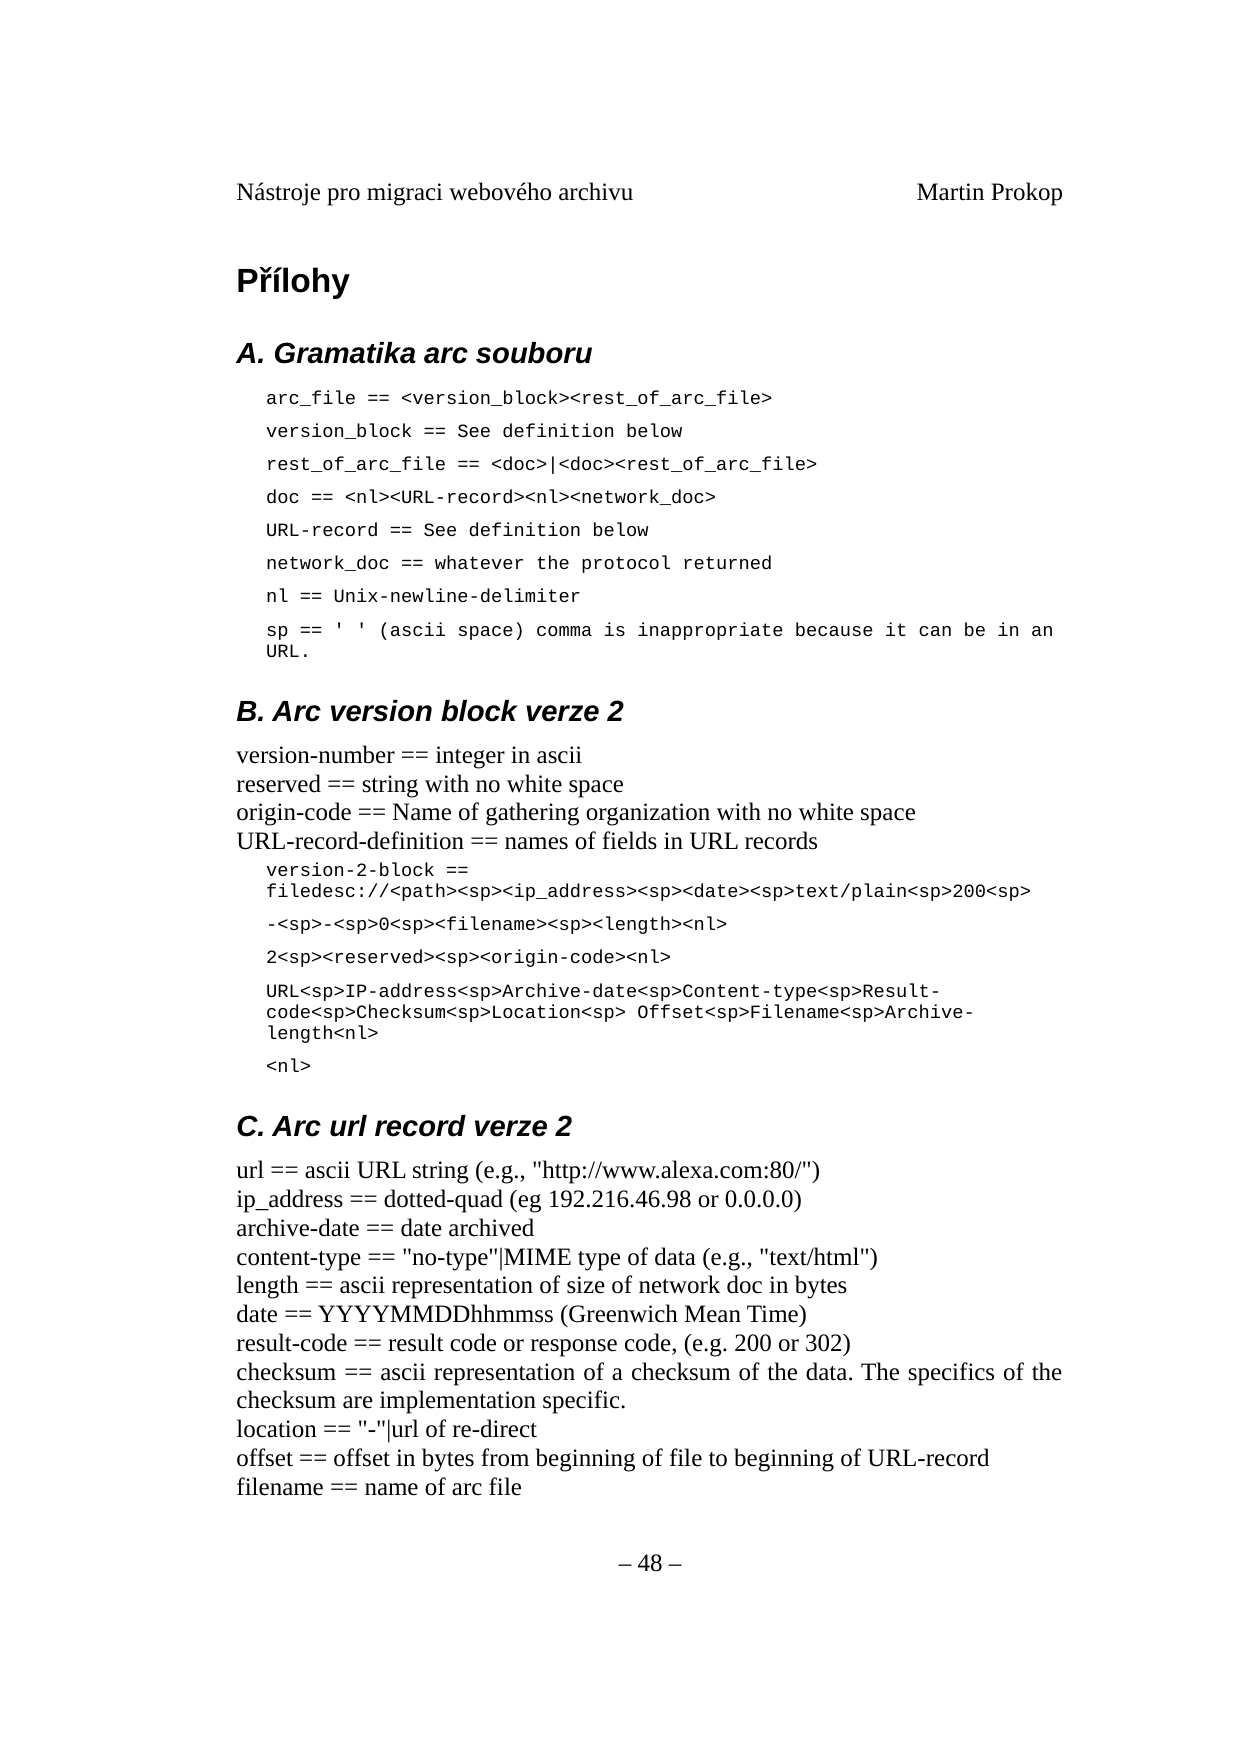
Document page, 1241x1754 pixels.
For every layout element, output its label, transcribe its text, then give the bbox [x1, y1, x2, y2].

text doc == <nl><URL-record><nl><network_doc> [266, 488, 1063, 509]
text network_doc == whatever the protocol returned [266, 554, 1063, 575]
text location == "-"|url of re-direct [236, 1414, 1063, 1443]
text URL-record-definition == names of fields in URL records [236, 826, 1063, 855]
text version_block == See definition below [266, 422, 1063, 443]
text version-2-block == filedesc://<path><sp><ip_address><sp><date><sp>text/plain<sp>200<sp> [266, 861, 1063, 903]
subtitle B. Arc version block verze 2 [236, 694, 1063, 727]
text sp == ' ' (ascii space) comma is inappropriate because it can be in an URL. [266, 620, 1063, 663]
text archive-date == date archived [236, 1213, 1063, 1242]
subtitle C. Arc url record verze 2 [236, 1109, 1063, 1143]
text nl == Unix-newline-delimiter [266, 587, 1063, 608]
text result-code == result code or response code, (e.g. 200 or 302) [236, 1328, 1063, 1357]
text <nl> [266, 1057, 1063, 1078]
text URL-record == See definition below [266, 521, 1063, 542]
subtitle A. Gramatika arc souboru [236, 337, 1063, 370]
text -<sp>-<sp>0<sp><filename><sp><length><nl> [266, 915, 1063, 936]
text version-number == integer in ascii [236, 740, 1063, 769]
text 2<sp><reserved><sp><origin-code><nl> [266, 948, 1063, 969]
text arc_file == <version_block><rest_of_arc_file> [266, 388, 1063, 410]
text length == ascii representation of size of network doc in bytes [236, 1270, 1063, 1299]
text filename == name of arc file [236, 1472, 1063, 1500]
text content-type == "no-type"|MIME type of data (e.g., "text/html") [236, 1242, 1063, 1270]
text origin-code == Name of gathering organization with no white space [236, 797, 1063, 826]
text url == ascii URL string (e.g., "http://www.alexa.com:80/") [236, 1155, 1063, 1184]
text ip_address == dotted-quad (eg 192.216.46.98 or 0.0.0.0) [236, 1184, 1063, 1213]
text date == YYYYMMDDhhmmss (Greenwich Mean Time) [236, 1299, 1063, 1328]
text checksum == ascii representation of a checksum of the data. The specifics of the checksum are implementation specific. [236, 1357, 1063, 1414]
text offset == offset in bytes from beginning of file to beginning of URL-record [236, 1443, 1063, 1472]
subtitle Přílohy [236, 260, 1063, 299]
text reserved == string with no white space [236, 769, 1063, 797]
text rest_of_arc_file == <doc>|<doc><rest_of_arc_file> [266, 455, 1063, 476]
text URL<sp>IP-address<sp>Archive-date<sp>Content-type<sp>Result-code<sp>Checksum<sp>Location<sp> Offset<sp>Filename<sp>Archive-length<nl> [266, 981, 1063, 1045]
